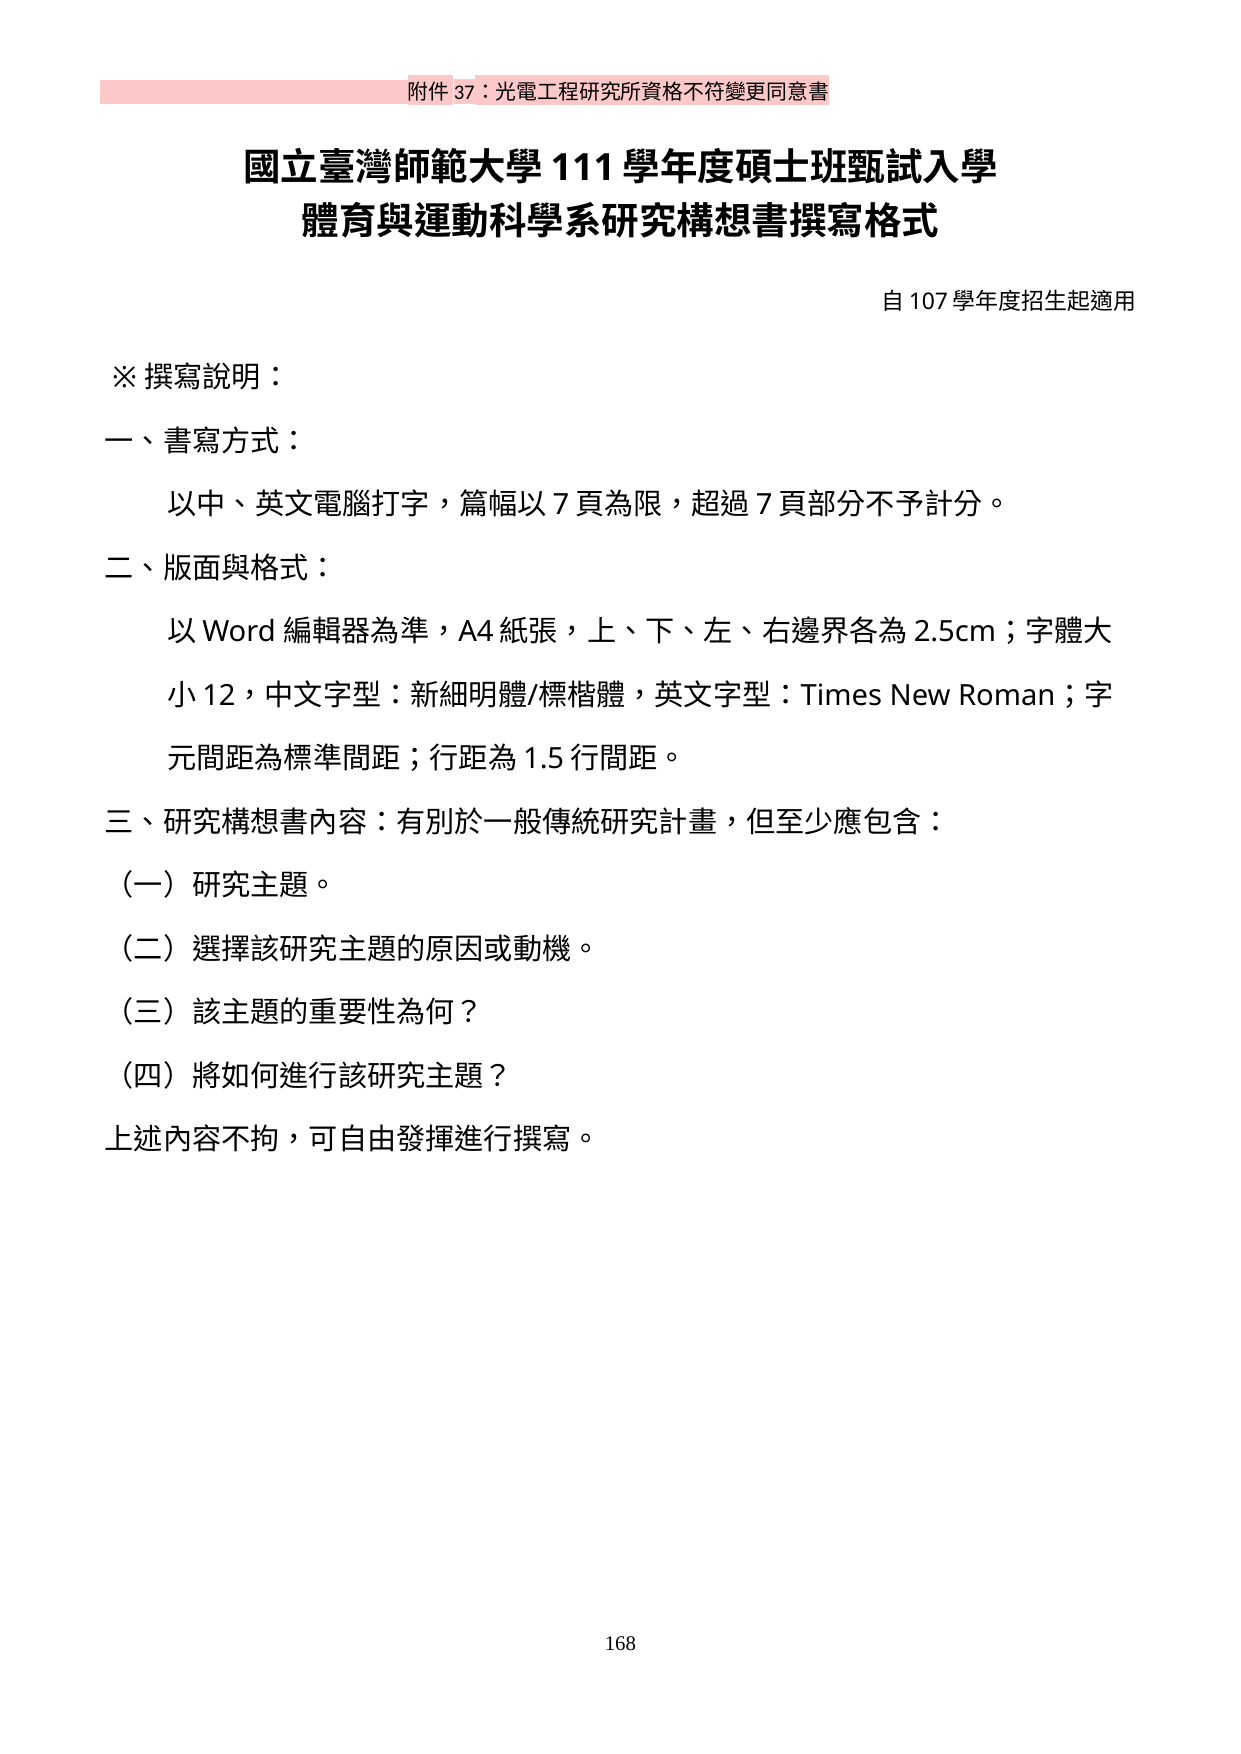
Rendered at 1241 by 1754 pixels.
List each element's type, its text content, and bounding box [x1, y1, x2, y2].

text 三、研究構想書內容：有別於一般傳統研究計畫，但至少應包含： [104, 798, 1136, 841]
text 二、版面與格式： [104, 544, 1136, 587]
text ※ 撰寫說明： [104, 354, 1136, 396]
text 體育與運動科學系研究構想書撰寫格式 [104, 191, 1136, 246]
text （四）將如何進行該研究主題？ [104, 1052, 1136, 1094]
text （二）選擇該研究主題的原因或動機。 [104, 925, 1136, 968]
text 以中、英文電腦打字，篇幅以7頁為限，超過7頁部分不予計分。 [167, 481, 1136, 523]
text （三）該主題的重要性為何？ [104, 989, 1136, 1031]
text 上述內容不拘，可自由發揮進行撰寫。 [104, 1116, 1136, 1158]
text 一、書寫方式： [104, 417, 1136, 460]
text 以Word 編輯器為準，A4紙張，上、下、左、右邊界各為2.5cm；字體大小12，中文字型：新細明體/標楷體，英文字型：Times New Roman；字元間距為標準間距；行距為1.5行間距。 [167, 608, 1136, 777]
text （一）研究主題。 [104, 862, 1136, 904]
text 國立臺灣師範大學111學年度碩士班甄試入學 [104, 137, 1136, 191]
text 自107學年度招生起適用 [104, 283, 1136, 316]
